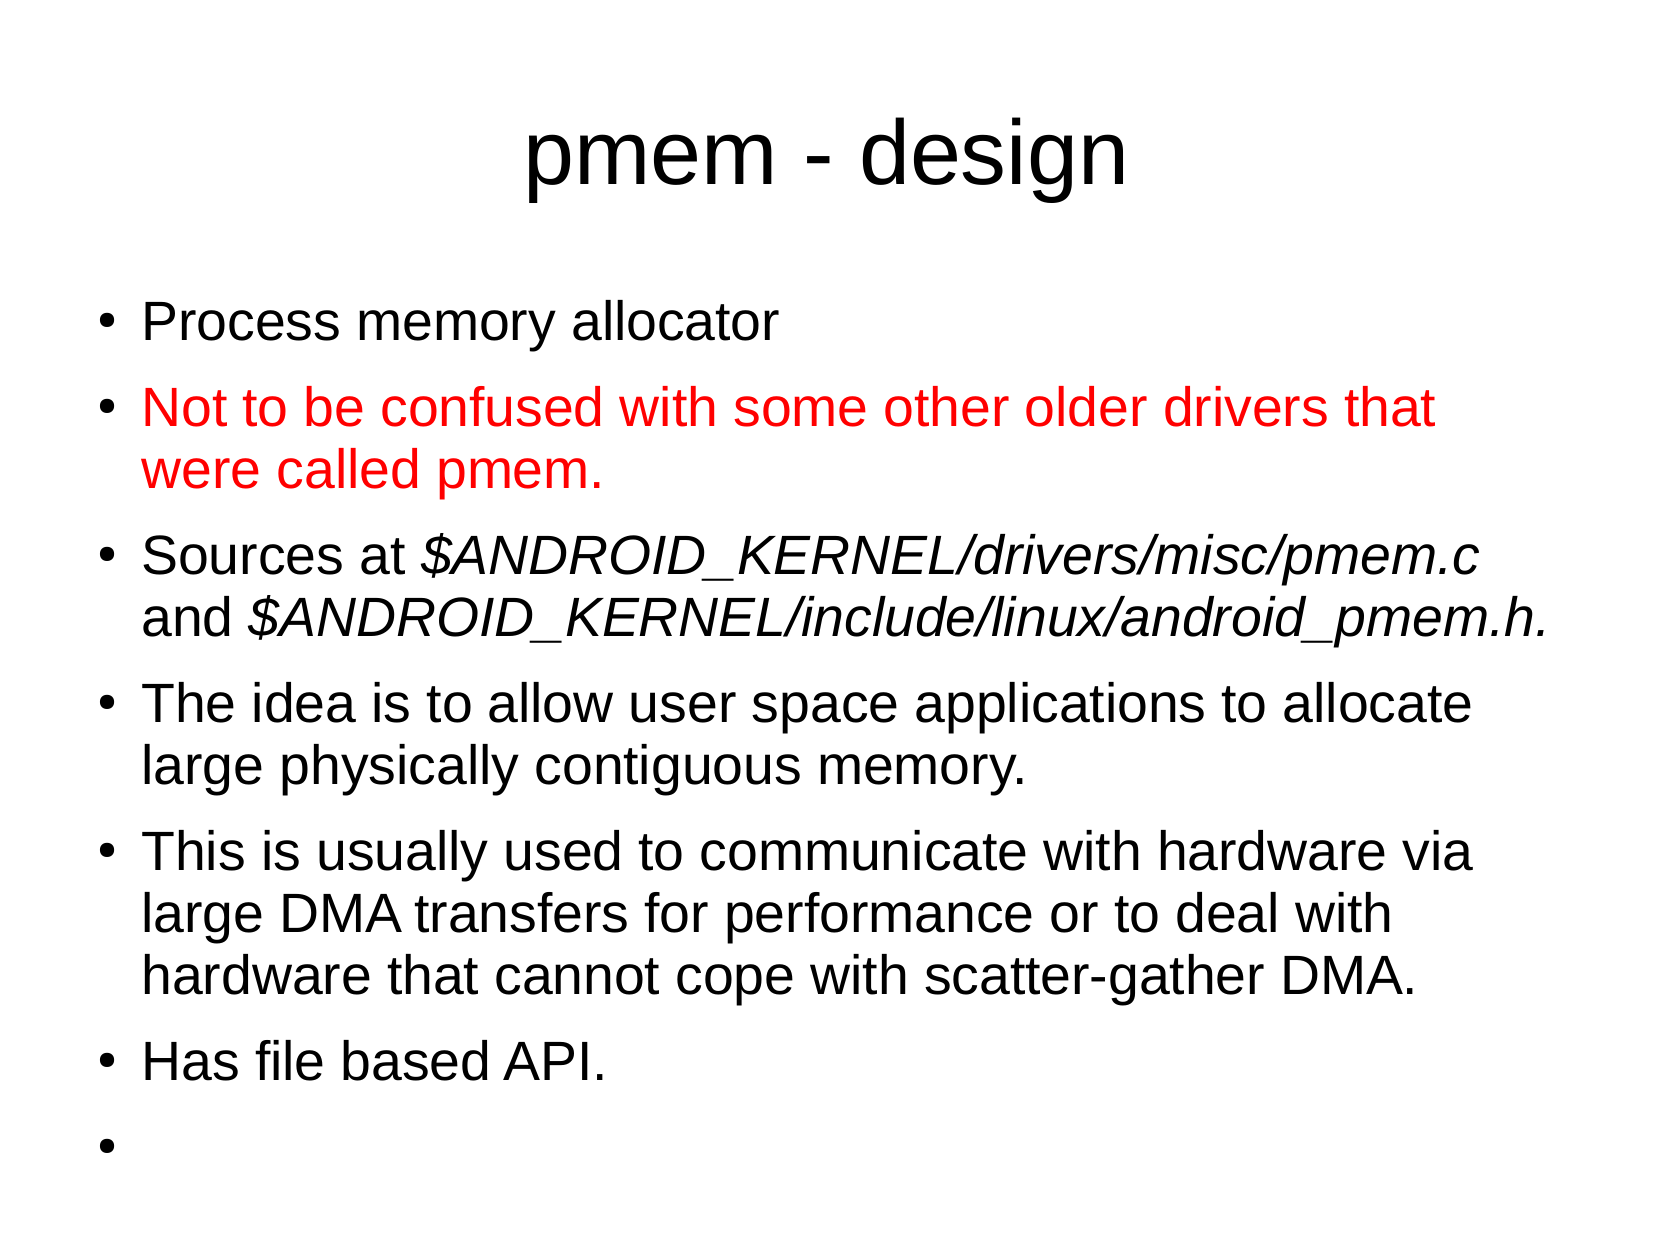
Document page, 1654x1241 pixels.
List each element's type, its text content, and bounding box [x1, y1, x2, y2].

title pmem - design [82, 49, 1571, 257]
list Process memory allocator Not to be confused with some other older drivers that were called pmem. Sources at $ANDROID_KERNEL/drivers/misc/pmem.c and $ANDROID_KERNEL/include/linux/android_pmem.h. The idea is to allow user space applications to allocate large physically contiguous memory. This is usually used to communicate with hardware via large DMA transfers for performance or to deal with hardware that cannot cope with scatter-gather DMA. Has file based API. [82, 290, 1571, 1109]
